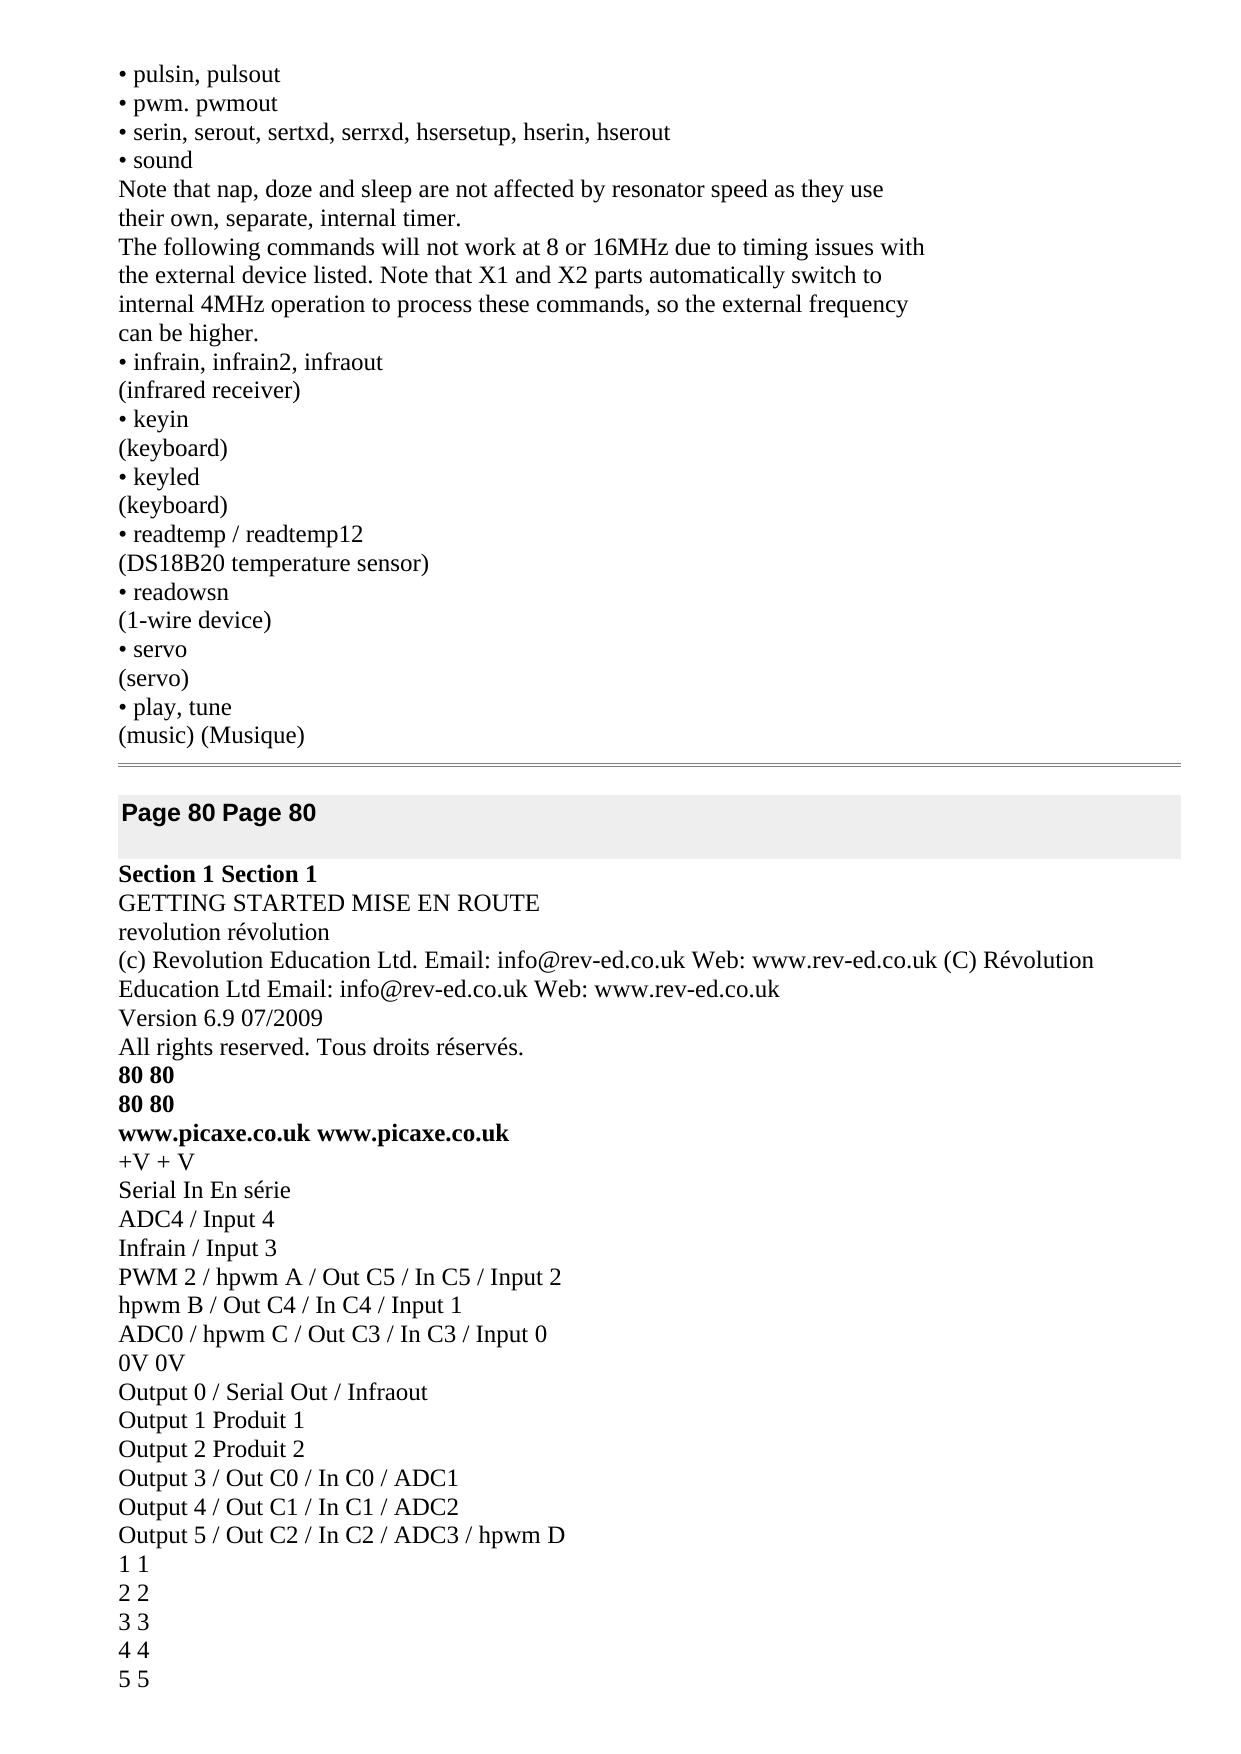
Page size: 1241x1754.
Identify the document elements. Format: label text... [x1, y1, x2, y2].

text The following commands will not work at 8 or 16MHz due to timing issues with [118, 232, 1181, 260]
text • infrain, infrain2, infraout [118, 347, 1181, 375]
text 3 3 [118, 1607, 1181, 1636]
text (1-wire device) [118, 605, 1181, 634]
text their own, separate, internal timer. [118, 203, 1181, 232]
text PWM 2 / hpwm A / Out C5 / In C5 / Input 2 [118, 1262, 1181, 1291]
text 0V 0V [118, 1348, 1181, 1377]
text • keyin [118, 404, 1181, 433]
text Output 5 / Out C2 / In C2 / ADC3 / hpwm D [118, 1521, 1181, 1549]
text can be higher. [118, 318, 1181, 347]
text (infrared receiver) [118, 375, 1181, 404]
text (keyboard) [118, 433, 1181, 462]
text All rights reserved. Tous droits réservés. [118, 1032, 1181, 1061]
text • keyled [118, 462, 1181, 490]
text internal 4MHz operation to process these commands, so the external frequency [118, 289, 1181, 318]
text Section 1 Section 1 [118, 859, 1181, 888]
text • pwm. pwmout [118, 88, 1181, 117]
text (servo) [118, 663, 1181, 692]
text Output 1 Produit 1 [118, 1406, 1181, 1434]
text revolution révolution [118, 917, 1181, 946]
text (c) Revolution Education Ltd. Email: info@rev-ed.co.uk Web: www.rev-ed.co.uk (C) Révolution Education Ltd Email: info@rev-ed.co.uk Web: www.rev-ed.co.uk [118, 946, 1181, 1003]
text Output 2 Produit 2 [118, 1434, 1181, 1463]
text GETTING STARTED MISE EN ROUTE [118, 888, 1181, 917]
text Serial In En série [118, 1176, 1181, 1204]
text 80 80 [118, 1061, 1181, 1089]
text • sound [118, 145, 1181, 174]
text ADC4 / Input 4 [118, 1204, 1181, 1233]
text Note that nap, doze and sleep are not affected by resonator speed as they use [118, 174, 1181, 203]
text (DS18B20 temperature sensor) [118, 548, 1181, 577]
text Version 6.9 07/2009 [118, 1003, 1181, 1032]
table_header Page 80 Page 80 [118, 795, 1181, 859]
text Output 4 / Out C1 / In C1 / ADC2 [118, 1492, 1181, 1521]
text Infrain / Input 3 [118, 1233, 1181, 1262]
text • servo [118, 634, 1181, 663]
text the external device listed. Note that X1 and X2 parts automatically switch to [118, 260, 1181, 289]
text (keyboard) [118, 490, 1181, 519]
text • pulsin, pulsout [118, 59, 1181, 88]
text Output 3 / Out C0 / In C0 / ADC1 [118, 1463, 1181, 1492]
text • readtemp / readtemp12 [118, 519, 1181, 548]
text 4 4 [118, 1636, 1181, 1664]
text • serin, serout, sertxd, serrxd, hsersetup, hserin, hserout [118, 117, 1181, 145]
text hpwm B / Out C4 / In C4 / Input 1 [118, 1291, 1181, 1319]
text 80 80 [118, 1089, 1181, 1118]
text (music) (Musique) [118, 720, 1181, 749]
text ADC0 / hpwm C / Out C3 / In C3 / Input 0 [118, 1319, 1181, 1348]
text • readowsn [118, 577, 1181, 605]
text • play, tune [118, 692, 1181, 720]
text 5 5 [118, 1664, 1181, 1693]
text Output 0 / Serial Out / Infraout [118, 1377, 1181, 1406]
text 2 2 [118, 1578, 1181, 1607]
text 1 1 [118, 1549, 1181, 1578]
text +V + V [118, 1147, 1181, 1176]
text www.picaxe.co.uk www.picaxe.co.uk [118, 1118, 1181, 1147]
